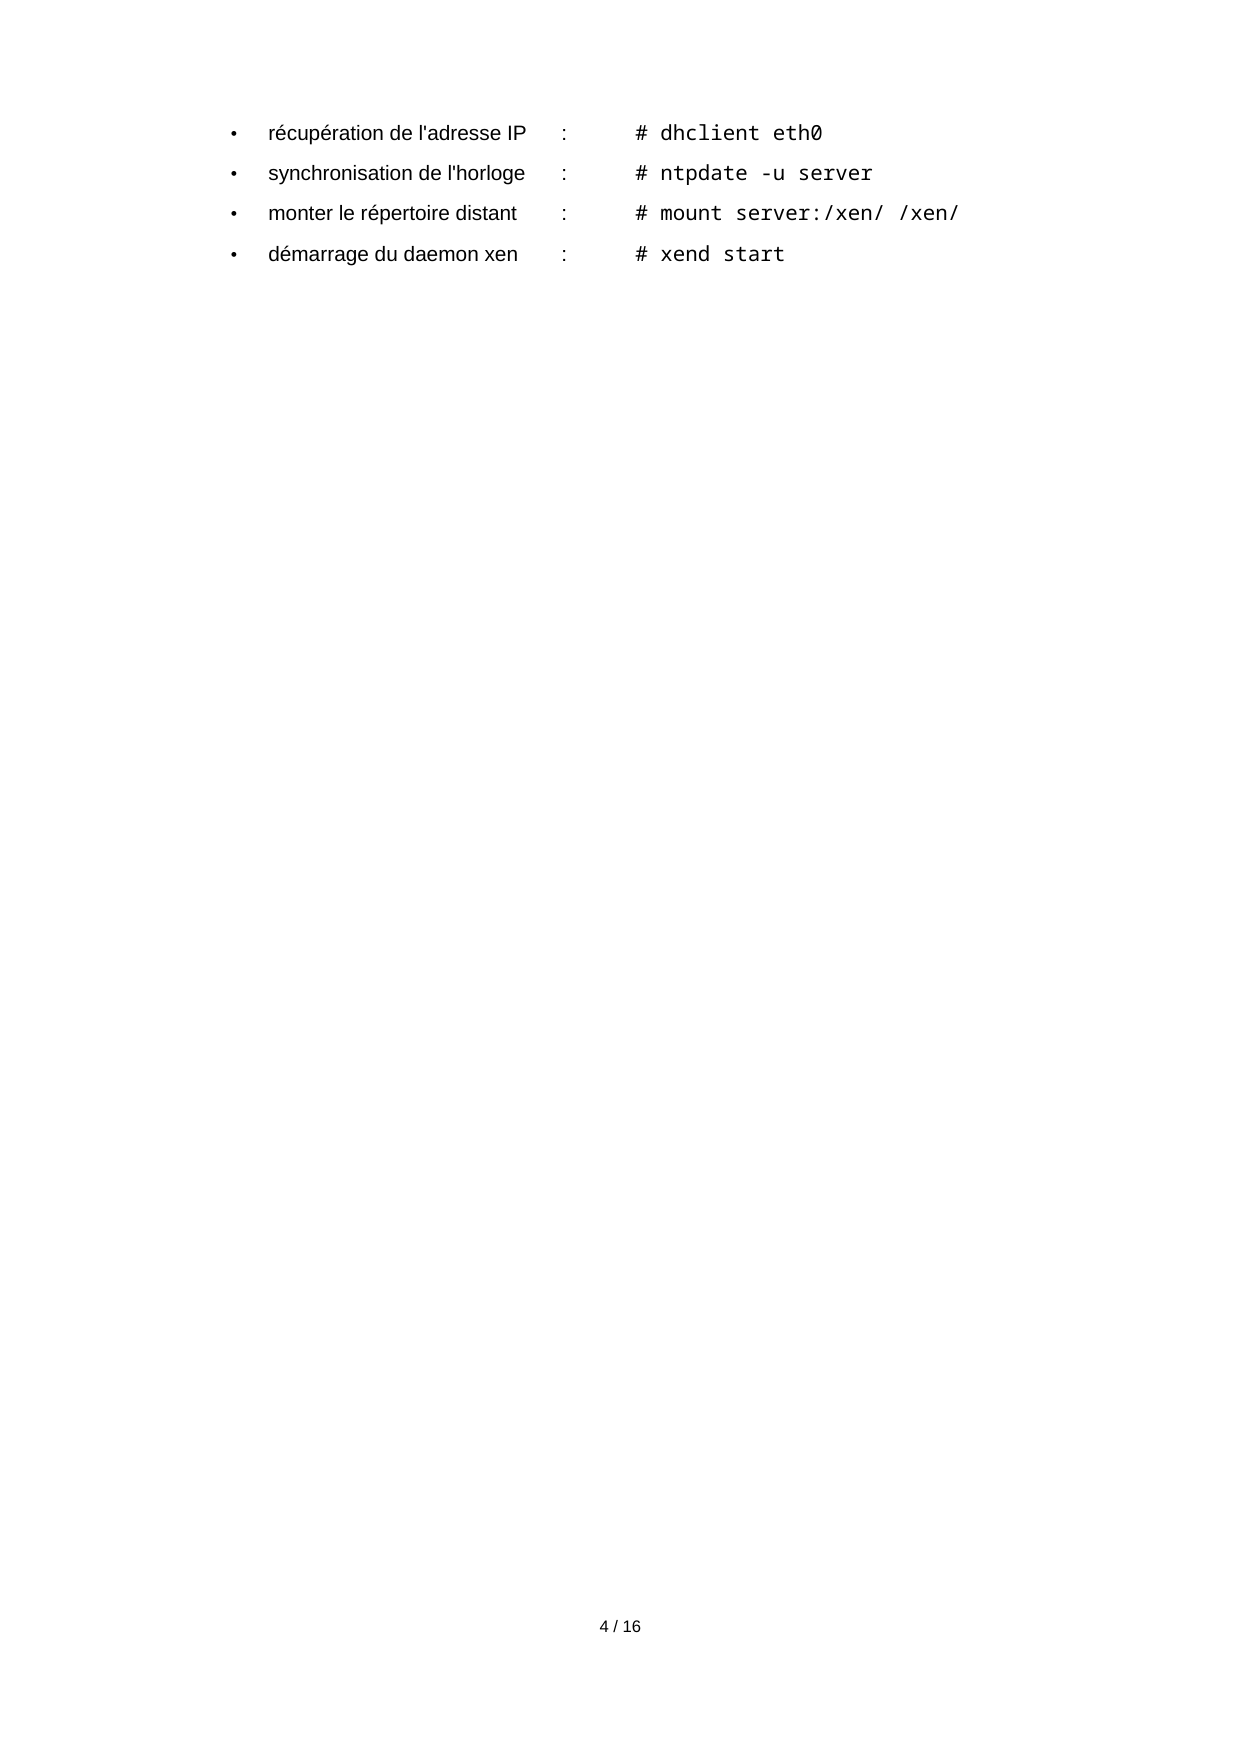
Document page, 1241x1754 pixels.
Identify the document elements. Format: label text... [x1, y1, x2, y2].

list monter le répertoire distant : # mount server:/xen/ /xen/ [231, 198, 1122, 227]
list récupération de l'adresse IP : # dhclient eth0 [231, 118, 1122, 147]
list démarrage du daemon xen : # xend start [231, 239, 1122, 267]
list synchronisation de l'horloge : # ntpdate -u server [231, 158, 1122, 187]
